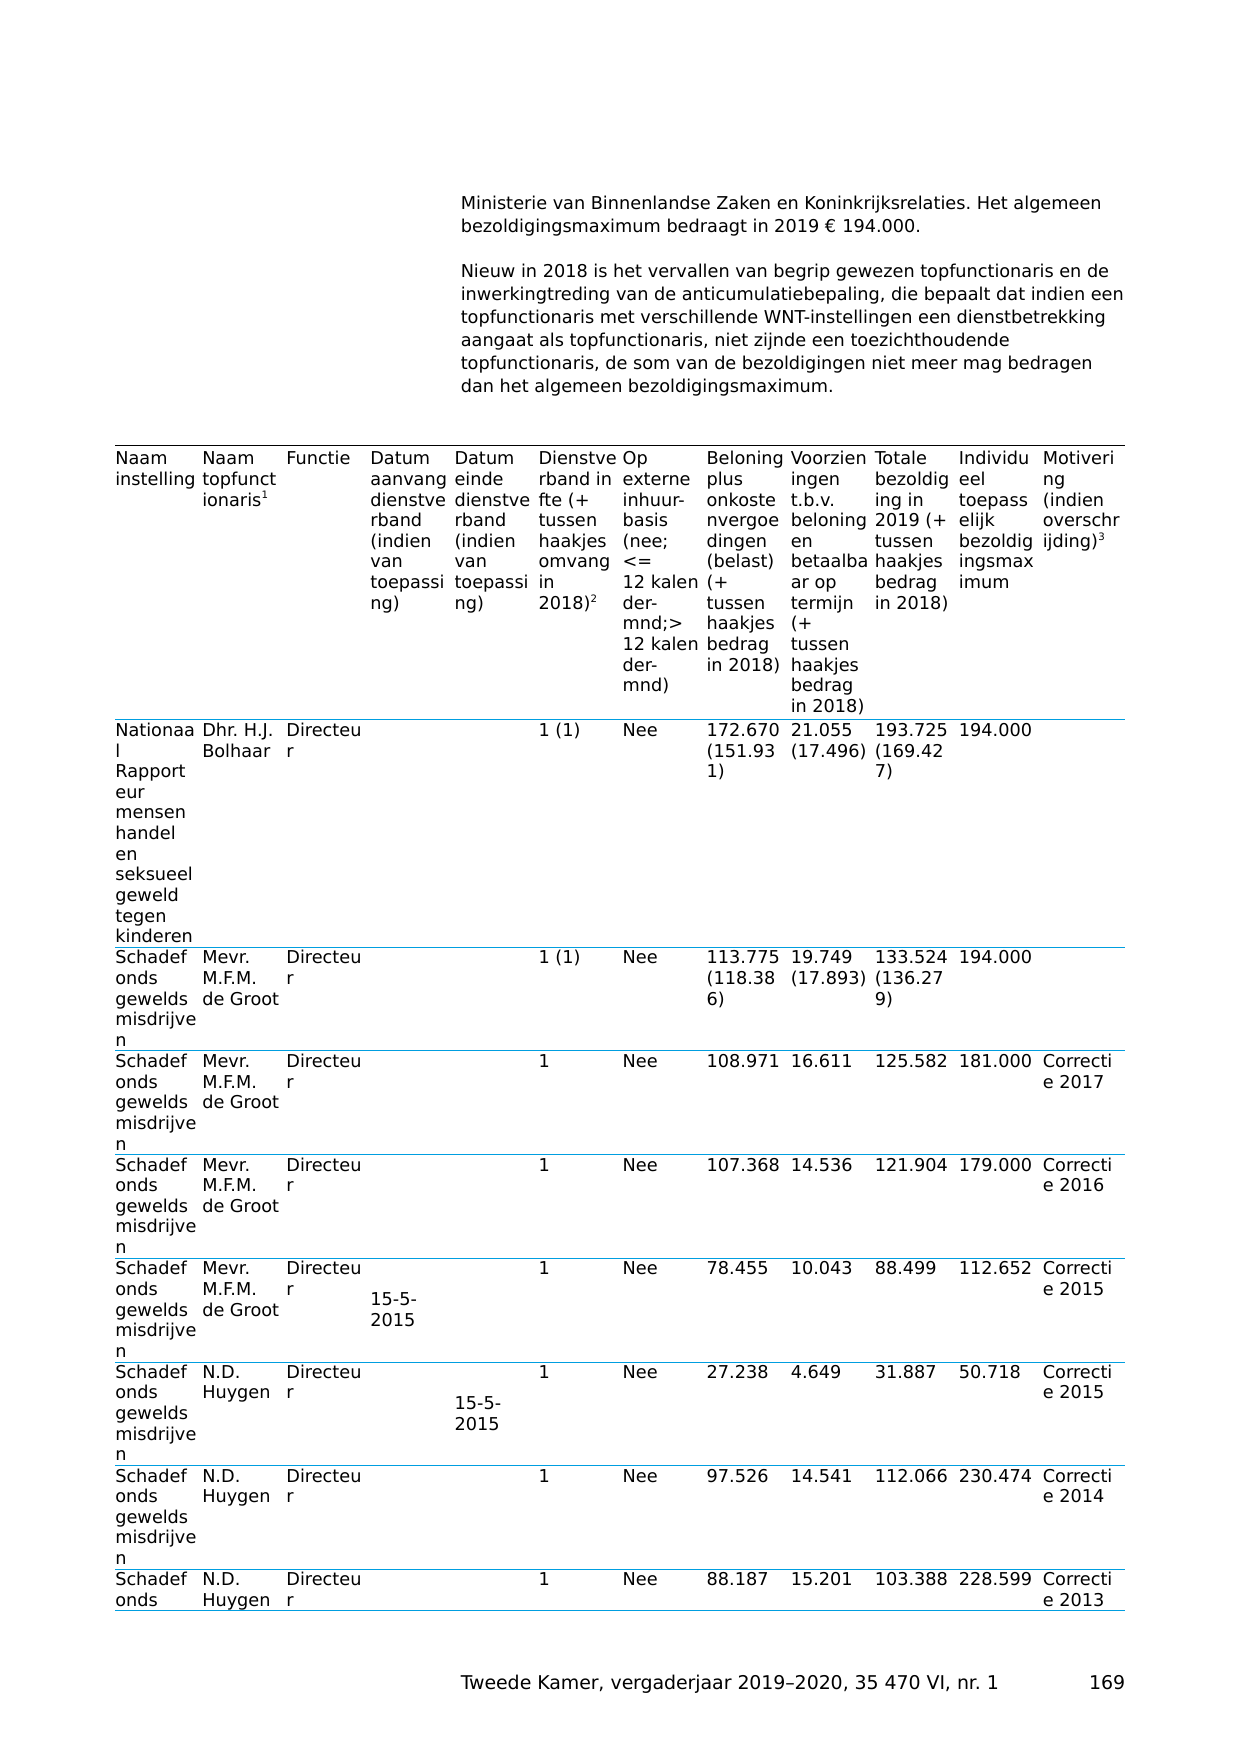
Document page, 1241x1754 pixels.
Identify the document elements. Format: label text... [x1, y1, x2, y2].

text Ministerie van Binnenlandse Zaken en Koninkrijksrelaties. Het algemeen bezoldigingsmaximum bedraagt in 2019 € 194.000. [461, 191, 1125, 237]
table_cell Nationaal Rapporteur mensenhandel en seksueel geweld tegen kinderen [115, 720, 199, 947]
table_cell Nee [620, 1155, 703, 1258]
table_cell 108.971 [704, 1051, 788, 1154]
table_cell [367, 1570, 451, 1610]
table_cell Directeur [283, 1155, 367, 1258]
table_cell Nee [620, 1570, 703, 1610]
table_cell 15.201 [788, 1570, 872, 1610]
table_cell 107.368 [704, 1155, 788, 1258]
table_cell 14.536 [788, 1155, 872, 1258]
table_cell 31.887 [872, 1363, 956, 1465]
table_cell 88.499 [872, 1259, 956, 1361]
table_cell Correctie 2016 [1040, 1155, 1125, 1258]
table_cell 14.541 [788, 1466, 872, 1569]
table_cell 103.388 [872, 1570, 956, 1610]
table_cell Motivering (indien overschrijding)3 [1040, 446, 1125, 719]
table_cell Voorzieningen t.b.v. beloningen betaalbaar op termijn (+ tussen haakjes bedrag in 2018) [788, 446, 872, 719]
table_cell 181.000 [956, 1051, 1040, 1154]
table_cell [451, 1051, 535, 1154]
table_cell Schadefonds geweldsmisdrijven [115, 948, 199, 1050]
table_cell [367, 948, 451, 1050]
table_cell 50.718 [956, 1363, 1040, 1465]
table_cell N.D. Huygen [199, 1363, 283, 1465]
table_cell Naam instelling [115, 446, 199, 719]
table_cell 228.599 [956, 1570, 1040, 1610]
table_cell Directeur [283, 1570, 367, 1610]
table_cell 1 [535, 1363, 619, 1465]
table_cell 230.474 [956, 1466, 1040, 1569]
table_cell [451, 1570, 535, 1610]
table_cell 15-5-2015 [451, 1363, 535, 1465]
table_cell [451, 1466, 535, 1569]
table_cell 179.000 [956, 1155, 1040, 1258]
table_cell Nee [620, 1466, 703, 1569]
table_cell 125.582 [872, 1051, 956, 1154]
table_cell 172.670 (151.931) [704, 720, 788, 947]
table_cell 1 (1) [535, 948, 619, 1050]
table_cell Naam topfunctionaris1 [199, 446, 283, 719]
table_cell [451, 1155, 535, 1258]
table_cell Dienstverband in fte (+ tussen haakjes omvang in 2018)2 [535, 446, 619, 719]
table_cell Mevr. M.F.M. de Groot [199, 1051, 283, 1154]
table_cell [451, 720, 535, 947]
table_cell Schadefonds geweldsmisdrijven [115, 1259, 199, 1361]
table_cell Individueel toepasselijk bezoldigingsmaximum [956, 446, 1040, 719]
text Nieuw in 2018 is het vervallen van begrip gewezen topfunctionaris en de inwerkingtreding van de anticumulatiebepaling, die bepaalt dat indien een topfunctionaris met verschillende WNT-instellingen een dienstbetrekking aangaat als topfunctionaris, niet zijnde een toezichthoudende topfunctionaris, de som van de bezoldigingen niet meer mag bedragen dan het algemeen bezoldigingsmaximum. [461, 259, 1125, 397]
table_cell Nee [620, 1363, 703, 1465]
table_cell Totale bezoldiging in 2019 (+ tussen haakjes bedrag in 2018) [872, 446, 956, 719]
table_cell Beloning plus onkostenvergoedingen (belast) (+ tussen haakjes bedrag in 2018) [704, 446, 788, 719]
table_cell Nee [620, 720, 703, 947]
table_cell 112.066 [872, 1466, 956, 1569]
table_cell 15-5-2015 [367, 1259, 451, 1361]
table_cell Mevr. M.F.M. de Groot [199, 1155, 283, 1258]
table_cell 78.455 [704, 1259, 788, 1361]
table_cell Schadefonds [115, 1570, 199, 1610]
table_cell Datum einde dienstverband (indien van toepassing) [451, 446, 535, 719]
table_cell Directeur [283, 720, 367, 947]
table_cell 16.611 [788, 1051, 872, 1154]
table_cell Schadefonds geweldsmisdrijven [115, 1155, 199, 1258]
table_cell 194.000 [956, 948, 1040, 1050]
table_cell Dhr. H.J. Bolhaar [199, 720, 283, 947]
table_cell Schadefonds geweldsmisdrijven [115, 1051, 199, 1154]
table_cell 88.187 [704, 1570, 788, 1610]
table_cell [1040, 720, 1125, 947]
table_cell Mevr. M.F.M. de Groot [199, 948, 283, 1050]
table_cell 1 [535, 1155, 619, 1258]
table_cell N.D. Huygen [199, 1570, 283, 1610]
table_cell Directeur [283, 1259, 367, 1361]
table_cell Schadefonds geweldsmisdrijven [115, 1363, 199, 1465]
table_cell 21.055 (17.496) [788, 720, 872, 947]
table_cell Functie [283, 446, 367, 719]
table_cell Nee [620, 1259, 703, 1361]
table_cell 113.775 (118.386) [704, 948, 788, 1050]
table_cell Directeur [283, 1466, 367, 1569]
table_cell [1040, 948, 1125, 1050]
table_cell [367, 1466, 451, 1569]
table_cell 10.043 [788, 1259, 872, 1361]
table_cell 194.000 [956, 720, 1040, 947]
table_cell Nee [620, 948, 703, 1050]
table_cell [451, 1259, 535, 1361]
table_cell Schadefonds geweldsmisdrijven [115, 1466, 199, 1569]
table_cell 97.526 [704, 1466, 788, 1569]
table_cell 133.524 (136.279) [872, 948, 956, 1050]
table_cell 27.238 [704, 1363, 788, 1465]
table_cell Op externe inhuur-basis (nee; <= 12 kalender-mnd;> 12 kalender-mnd) [620, 446, 703, 719]
table_cell Nee [620, 1051, 703, 1154]
table_cell Correctie 2013 [1040, 1570, 1125, 1610]
table_cell Directeur [283, 948, 367, 1050]
table_cell Correctie 2015 [1040, 1363, 1125, 1465]
table_cell [367, 1051, 451, 1154]
table_cell [367, 720, 451, 947]
table_cell 1 [535, 1466, 619, 1569]
table_cell Mevr. M.F.M. de Groot [199, 1259, 283, 1361]
table_header Tabel 132 Bezoldiging topfunctionarissen [115, 420, 1125, 445]
table_cell 1 (1) [535, 720, 619, 947]
table_cell [451, 948, 535, 1050]
table_cell 19.749 (17.893) [788, 948, 872, 1050]
table_cell 1 [535, 1051, 619, 1154]
table_cell 1 [535, 1259, 619, 1361]
table_cell Correctie 2014 [1040, 1466, 1125, 1569]
table_cell 121.904 [872, 1155, 956, 1258]
table_cell N.D. Huygen [199, 1466, 283, 1569]
table_cell [367, 1363, 451, 1465]
table_cell Datum aanvang dienstverband (indien van toepassing) [367, 446, 451, 719]
table_cell 193.725 (169.427) [872, 720, 956, 947]
table_cell 1 [535, 1570, 619, 1610]
table_cell 112.652 [956, 1259, 1040, 1361]
table_cell Directeur [283, 1051, 367, 1154]
table_cell Correctie 2017 [1040, 1051, 1125, 1154]
table_cell Correctie 2015 [1040, 1259, 1125, 1361]
table_cell [367, 1155, 451, 1258]
table_cell 4.649 [788, 1363, 872, 1465]
table_cell Directeur [283, 1363, 367, 1465]
